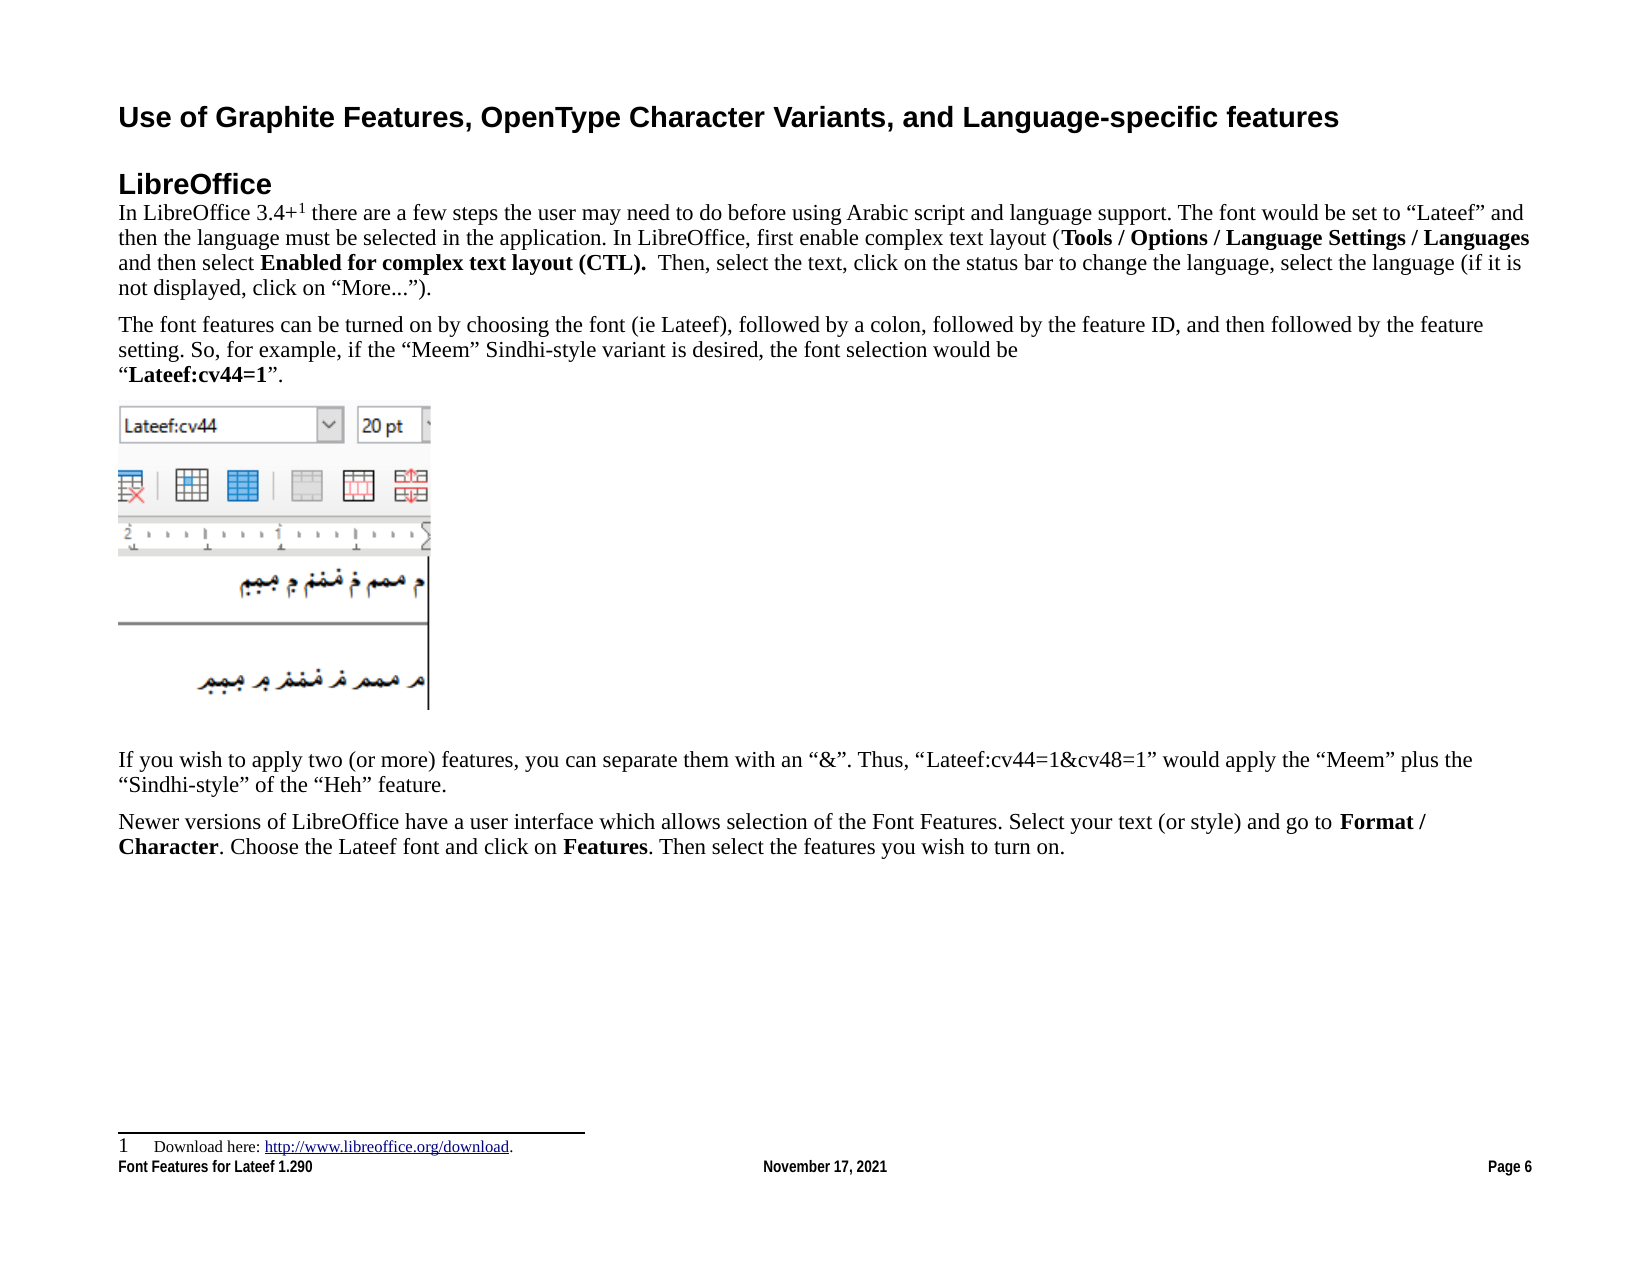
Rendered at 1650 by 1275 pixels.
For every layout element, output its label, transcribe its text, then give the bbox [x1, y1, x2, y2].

text In LibreOffice 3.4+ there are a few steps the user may need to do before using Arabic script and language support. The font would be set to “Lateef” and then the language must be selected in the application. In LibreOffice, first enable complex text layout (Tools / Options / Language Settings / Languages and then select Enabled for complex text layout (CTL). Then, select the text, click on the status bar to change the language, select the language (if it is not displayed, click on “More...”). [118, 200, 1532, 300]
text Newer versions of LibreOffice have a user interface which allows selection of the Font Features. Select your text (or style) and go to Format / Character. Choose the Lateef font and click on Features. Then select the features you wish to turn on. [118, 810, 1532, 860]
subtitle LibreOffice [118, 167, 1532, 200]
text Download here: http://www.libreoffice.org/download. [118, 1133, 1532, 1157]
text If you wish to apply two (or more) features, you can separate them with an “&”. Thus, “Lateef:cv44=1&cv48=1” would apply the “Meem” plus the “Sindhi-style” of the “Heh” feature. [118, 747, 1532, 797]
picture [118, 400, 431, 710]
subtitle Use of Graphite Features, OpenType Character Variants, and Language-specific features [118, 100, 1532, 133]
text The font features can be turned on by choosing the font (ie Lateef), followed by a colon, followed by the feature ID, and then followed by the feature setting. So, for example, if the “Meem” Sindhi-style variant is desired, the font selection would be “Lateef:cv44=1”. [118, 313, 1532, 388]
